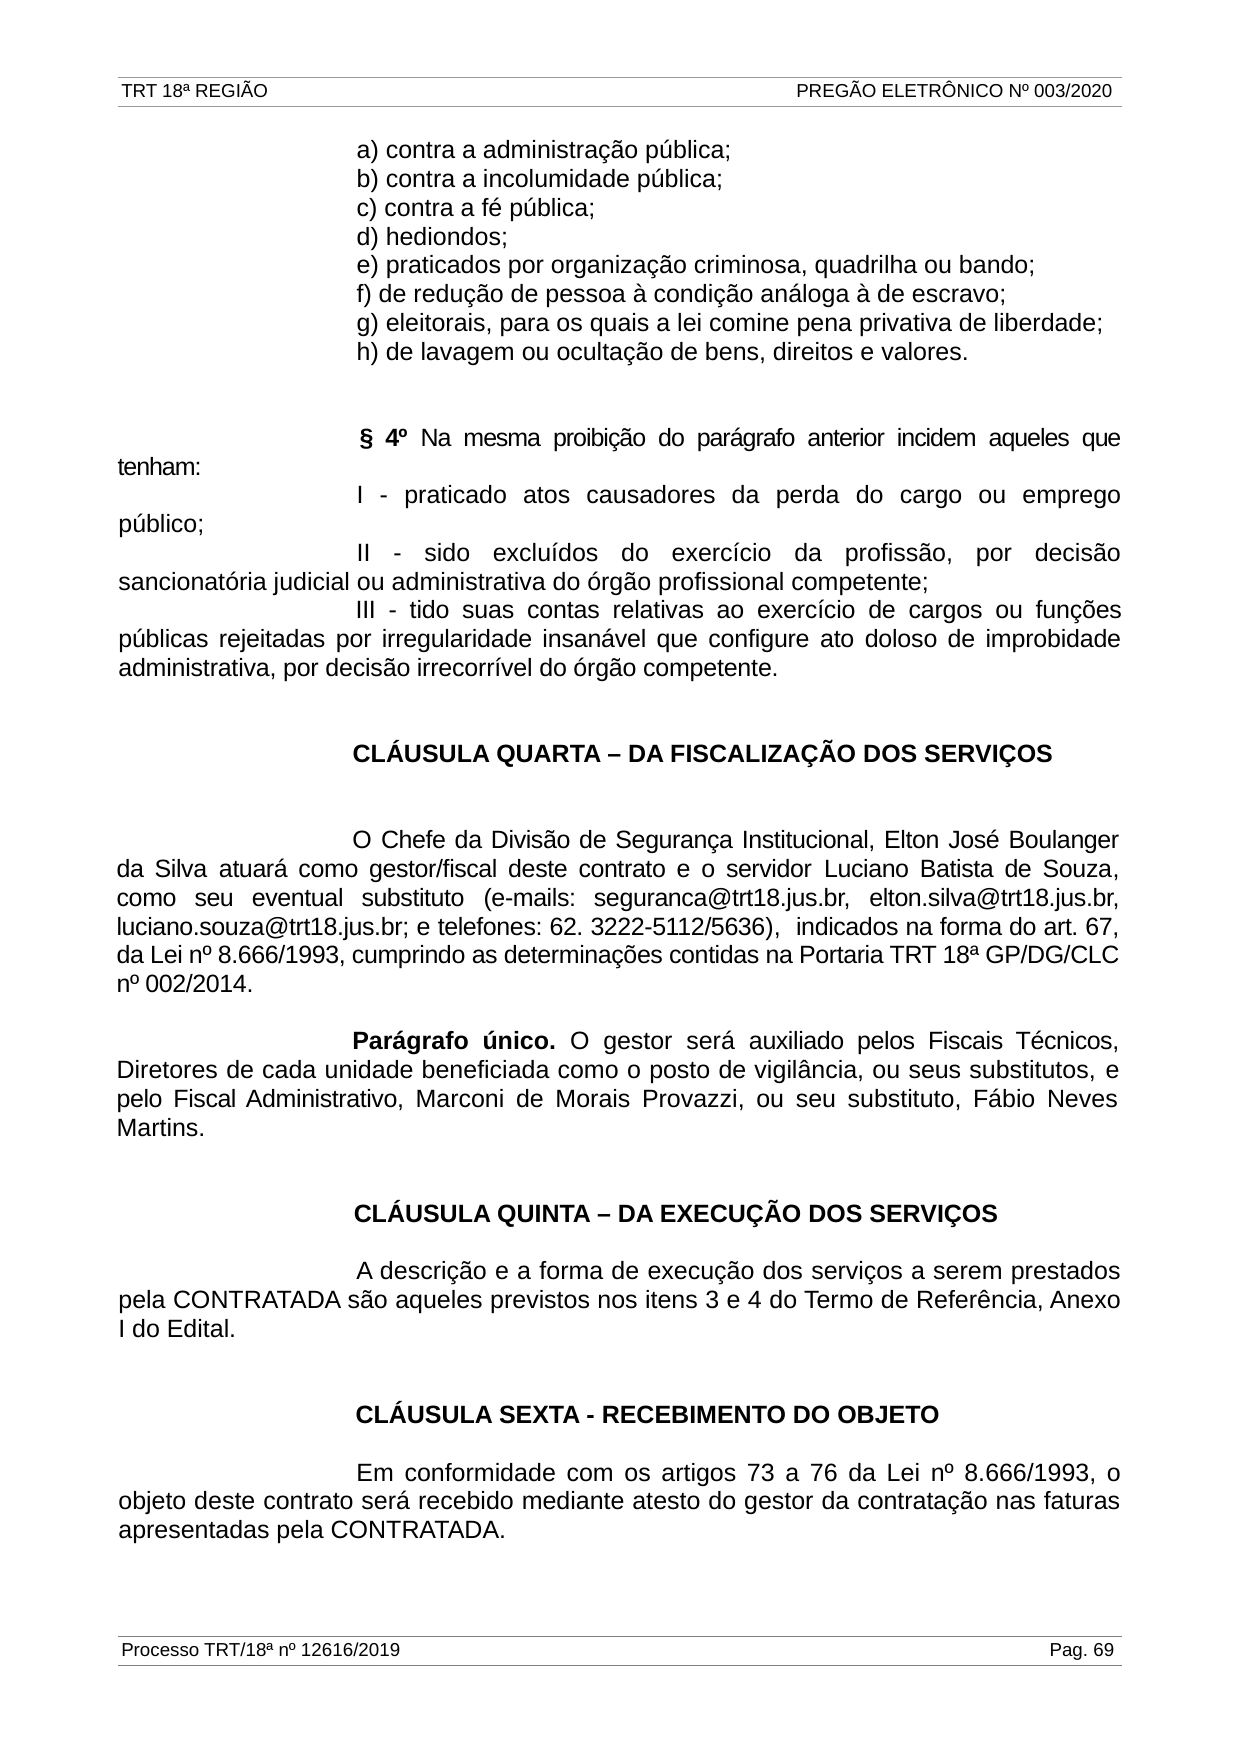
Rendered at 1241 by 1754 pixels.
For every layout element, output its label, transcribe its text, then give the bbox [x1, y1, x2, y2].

text A descrição e a forma de execução dos serviços a serem prestados pela CONTRATADA são aqueles previstos nos itens 3 e 4 do Termo de Referência, Anexo I do Edital. [118, 1256, 1122, 1343]
text O Chefe da Divisão de Segurança Institucional, Elton José Boulanger da Silva atuará como gestor/fiscal deste contrato e o servidor Luciano Batista de Souza, como seu eventual substituto (e-mails: seguranca@trt18.jus.br, elton.silva@trt18.jus.br, luciano.souza@trt18.jus.br; e telefones: 62. 3222-5112/5636), indicados na forma do art. 67, da Lei nº 8.666/1993, cumprindo as determinações contidas na Portaria TRT 18ª GP/DG/CLC nº 002/2014. [116, 826, 1119, 998]
text Em conformidade com os artigos 73 a 76 da Lei nº 8.666/1993, o objeto deste contrato será recebido mediante atesto do gestor da contratação nas faturas apresentadas pela CONTRATADA. [118, 1458, 1122, 1544]
text e) praticados por organização criminosa, quadrilha ou bando; [119, 251, 1122, 279]
text g) eleitorais, para os quais a lei comine pena privativa de liberdade; [119, 308, 1122, 337]
text CLÁUSULA SEXTA - RECEBIMENTO DO OBJETO [118, 1400, 1122, 1429]
text Parágrafo único. O gestor será auxiliado pelos Fiscais Técnicos, Diretores de cada unidade beneficiada como o posto de vigilância, ou seus substitutos, e pelo Fiscal Administrativo, Marconi de Morais Provazzi, ou seu substituto, Fábio Neves Martins. [116, 1026, 1119, 1141]
text c) contra a fé pública; [119, 193, 1122, 222]
text § 4º Na mesma proibição do parágrafo anterior incidem aqueles que tenham: [117, 423, 1122, 481]
text b) contra a incolumidade pública; [119, 164, 1122, 193]
text h) de lavagem ou ocultação de bens, direitos e valores. [119, 337, 1122, 366]
text CLÁUSULA QUINTA – DA EXECUÇÃO DOS SERVIÇOS [118, 1199, 1122, 1228]
text d) hediondos; [119, 222, 1122, 251]
text f) de redução de pessoa à condição análoga à de escravo; [119, 279, 1122, 308]
text I - praticado atos causadores da perda do cargo ou emprego público; [118, 481, 1122, 538]
text CLÁUSULA QUARTA – DA FISCALIZAÇÃO DOS SERVIÇOS [118, 739, 1122, 768]
text III - tido suas contas relativas ao exercício de cargos ou funções públicas rejeitadas por irregularidade insanável que configure ato doloso de improbidade administrativa, por decisão irrecorrível do órgão competente. [118, 596, 1122, 682]
text a) contra a administração pública; [119, 136, 1122, 164]
text II - sido excluídos do exercício da profissão, por decisão sancionatória judicial ou administrativa do órgão profissional competente; [118, 538, 1122, 596]
